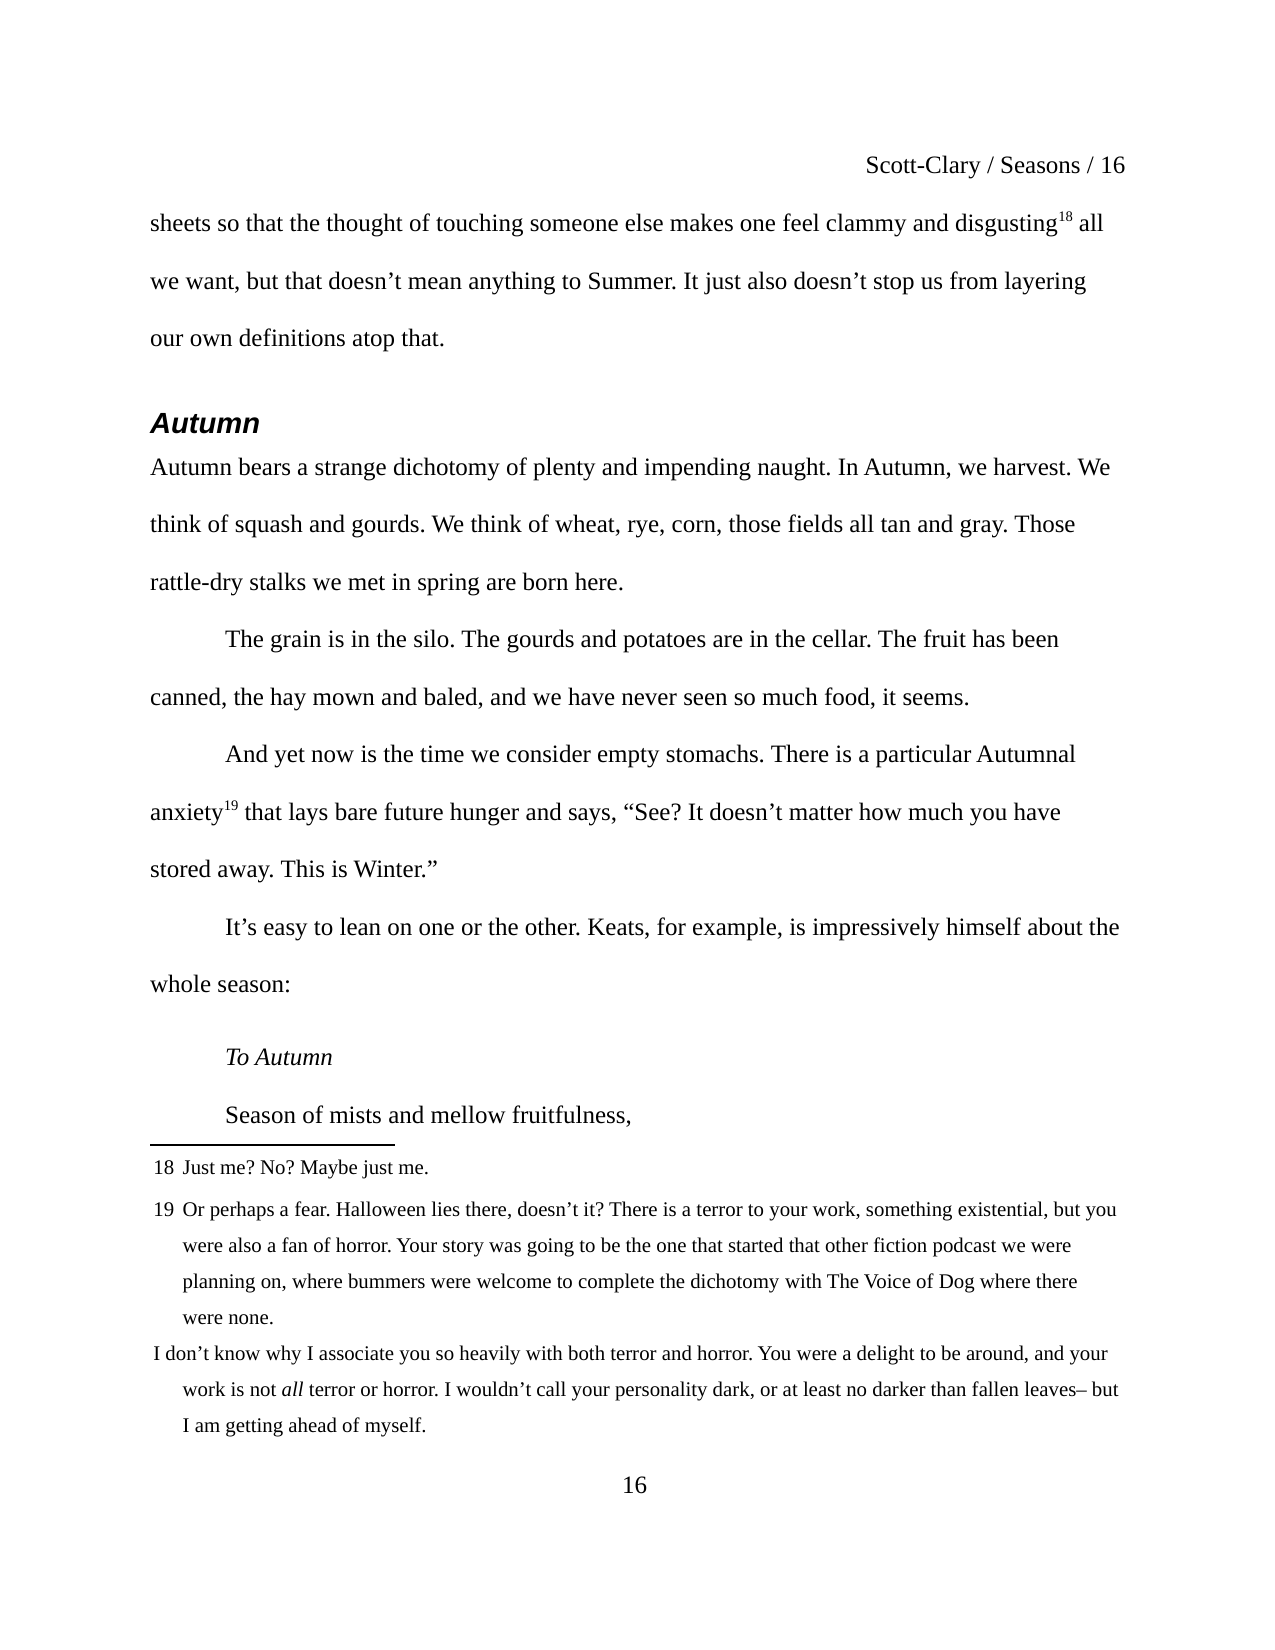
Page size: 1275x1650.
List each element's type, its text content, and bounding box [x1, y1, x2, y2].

text Or perhaps a fear. Halloween lies there, doesn’t it? There is a terror to your work, something existential, but you were also a fan of horror. Your story was going to be the one that started that other fiction podcast we were planning on, where bummers were welcome to complete the dichotomy with The Voice of Dog where there were none. [150, 1194, 1125, 1329]
text Autumn bears a strange dichotomy of plenty and impending naught. In Autumn, we harvest. We think of squash and gourds. We think of wheat, rye, corn, those fields all tan and gray. Those rattle-dry stalks we met in spring are born here. [150, 452, 1125, 596]
text I don’t know why I associate you so heavily with both terror and horror. You were a delight to be around, and your work is not all terror or horror. I wouldn’t call your personality dark, or at least no darker than fallen leaves– but I am getting ahead of myself. [150, 1338, 1125, 1440]
text The grain is in the silo. The gourds and potatoes are in the cellar. The fruit has been canned, the hay mown and baled, and we have never seen so much food, it seems. [150, 624, 1125, 711]
text To Autumn [225, 1042, 1125, 1071]
text It’s easy to lean on one or the other. Keats, for example, is impressively himself about the whole season: [150, 912, 1125, 998]
text Just me? No? Maybe just me. [150, 1152, 1125, 1182]
text sheets so that the thought of touching someone else makes one feel clammy and disgusting all we want, but that doesn’t mean anything to Summer. It just also doesn’t stop us from layering our own definitions atop that. [150, 208, 1125, 352]
text Season of mists and mellow fruitfulness, [225, 1101, 1125, 1129]
text And yet now is the time we consider empty stomachs. There is a particular Autumnal anxiety that lays bare future hunger and says, “See? It doesn’t matter how much you have stored away. This is Winter.” [150, 739, 1125, 883]
subtitle Autumn [150, 406, 1125, 439]
